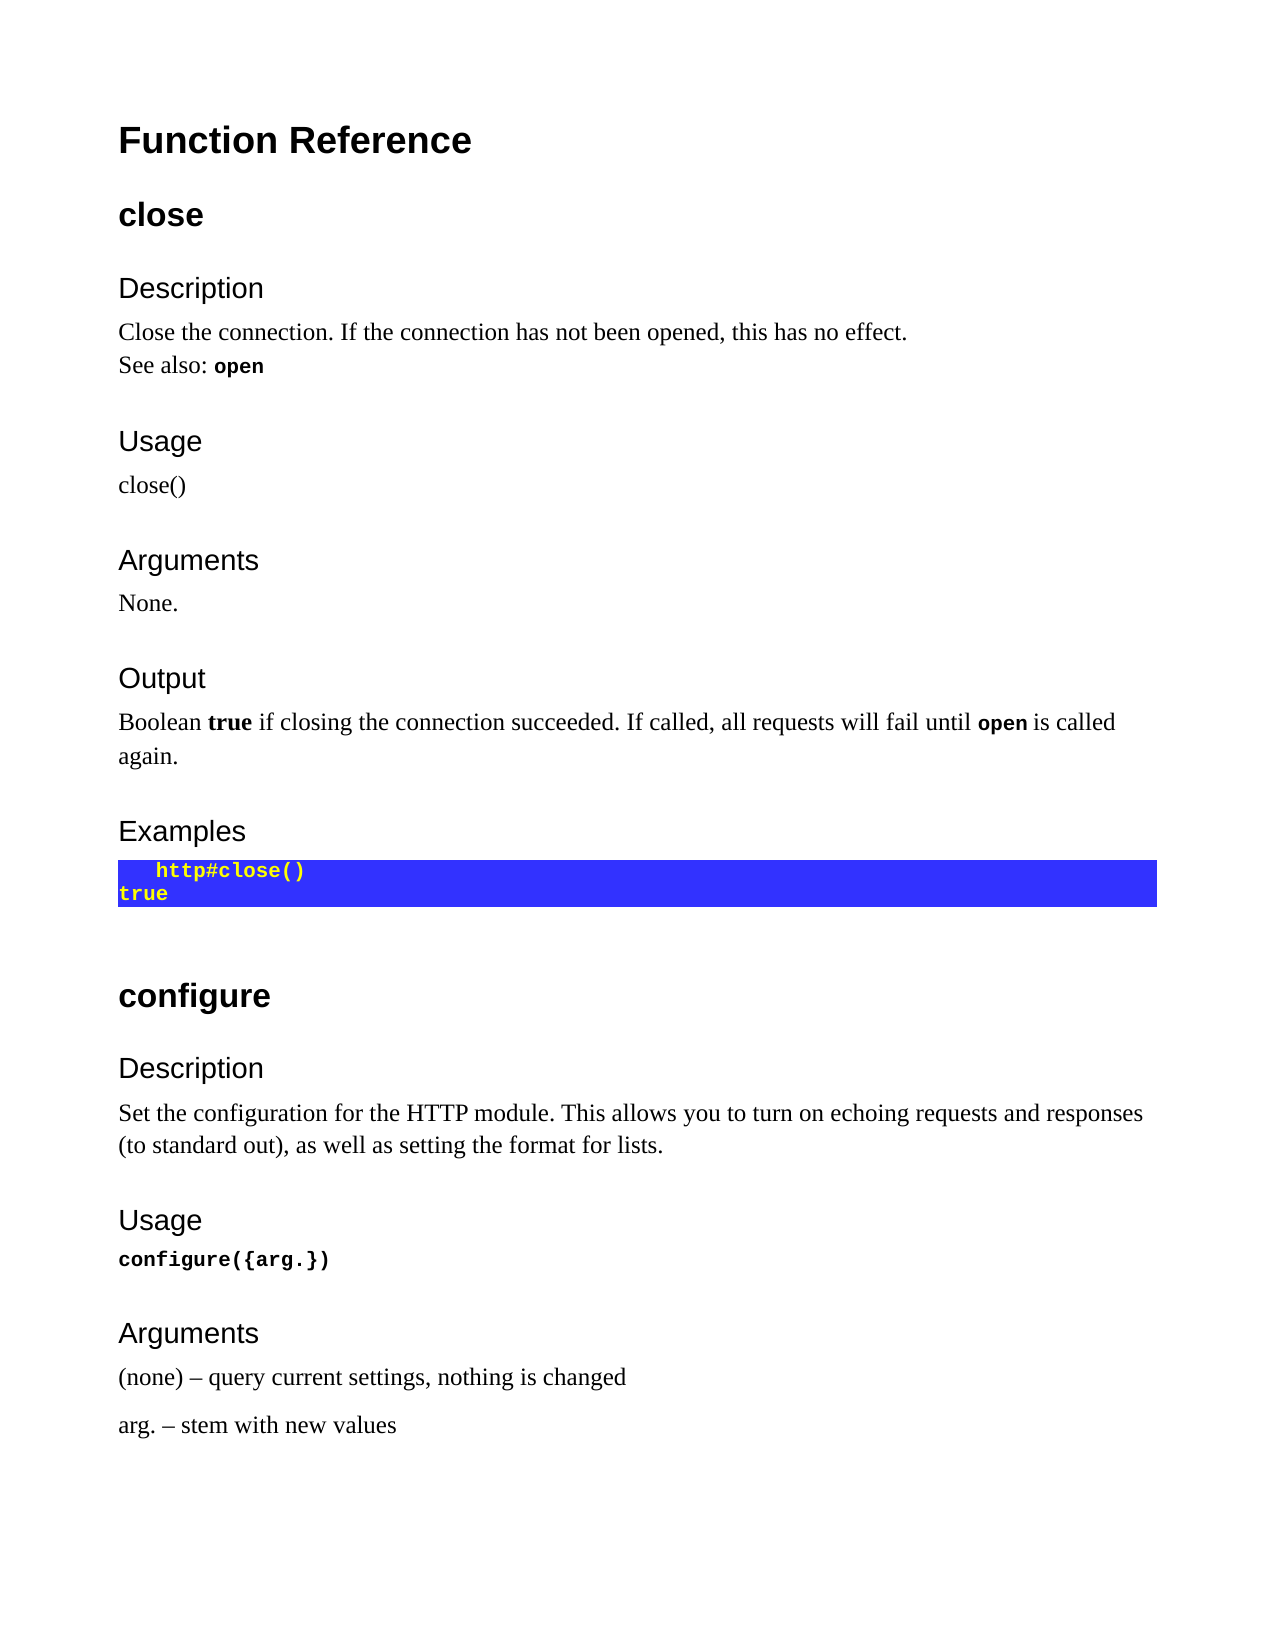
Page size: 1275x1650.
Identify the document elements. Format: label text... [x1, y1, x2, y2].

text true [118, 883, 1157, 907]
subtitle Arguments [118, 542, 1157, 576]
subtitle Examples [118, 814, 1157, 847]
text None. [118, 588, 1157, 617]
subtitle Description [118, 1052, 1157, 1085]
subtitle Usage [118, 1203, 1157, 1237]
text arg. – stem with new values [118, 1410, 1157, 1438]
text http#close() [118, 860, 1157, 883]
text close() [118, 470, 1157, 499]
subtitle configure [118, 975, 1157, 1014]
subtitle Description [118, 271, 1157, 305]
text configure({arg.}) [118, 1249, 1157, 1273]
text Set the configuration for the HTTP module. This allows you to turn on echoing requests and responses (to standard out), as well as setting the format for lists. [118, 1098, 1157, 1159]
subtitle Function Reference [118, 118, 1157, 162]
subtitle Output [118, 661, 1157, 695]
text Close the connection. If the connection has not been opened, this has no effect. See also: open [118, 317, 1157, 380]
subtitle Arguments [118, 1316, 1157, 1349]
subtitle Usage [118, 424, 1157, 457]
subtitle close [118, 195, 1157, 234]
text Boolean true if closing the connection succeeded. If called, all requests will fail until open is called again. [118, 707, 1157, 770]
text (none) – query current settings, nothing is changed [118, 1362, 1157, 1391]
